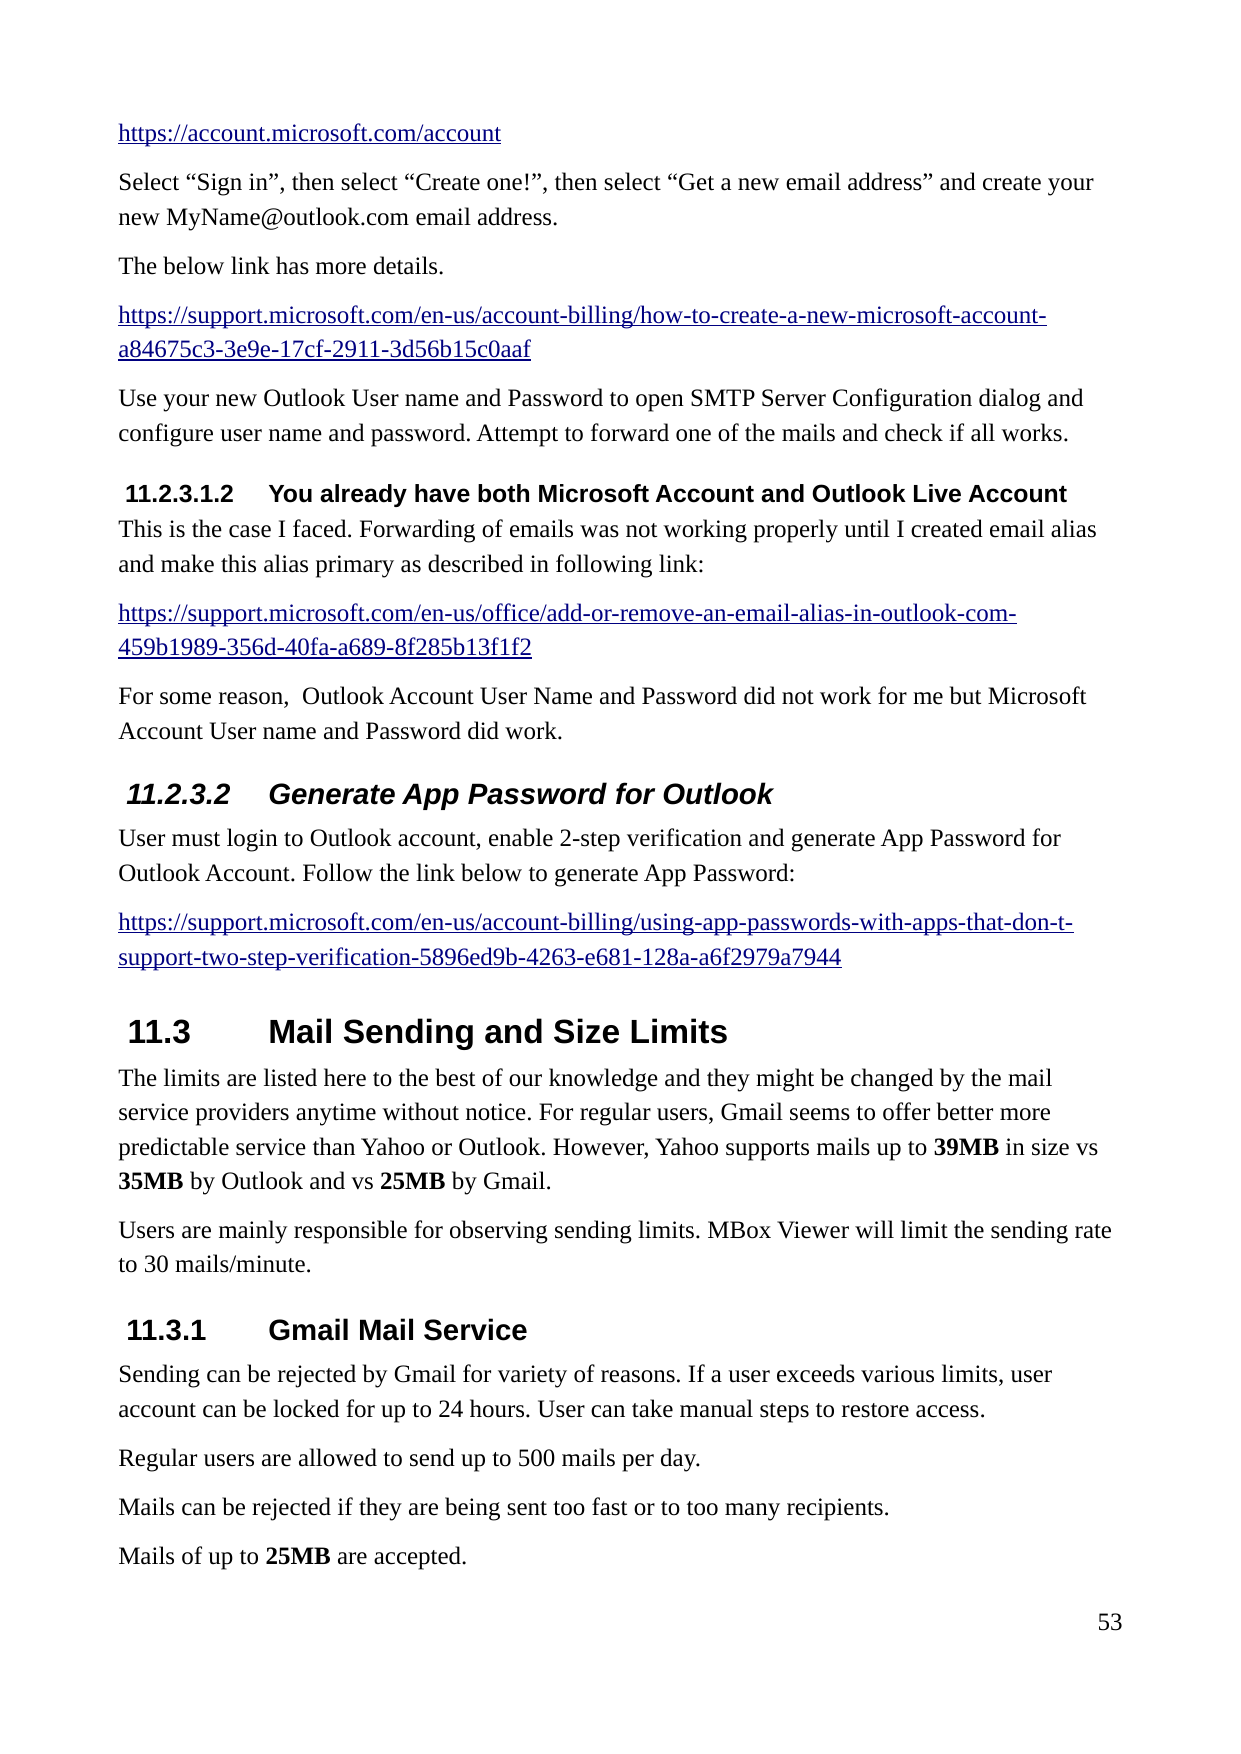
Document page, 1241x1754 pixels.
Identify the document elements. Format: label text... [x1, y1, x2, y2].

subtitle Generate App Password for Outlook [118, 777, 1122, 811]
text User must login to Outlook account, enable 2-step verification and generate App Password for Outlook Account. Follow the link below to generate App Password: [118, 823, 1122, 887]
text The limits are listed here to the best of our knowledge and they might be changed by the mail service providers anytime without notice. For regular users, Gmail seems to offer better more predictable service than Yahoo or Outlook. However, Yahoo supports mails up to 39MB in size vs 35MB by Outlook and vs 25MB by Gmail. [118, 1063, 1122, 1195]
text https://account.microsoft.com/account [118, 118, 1122, 147]
text Sending can be rejected by Gmail for variety of reasons. If a user exceeds various limits, user account can be locked for up to 24 hours. User can take manual steps to restore access. [118, 1359, 1122, 1423]
text https://support.microsoft.com/en-us/account-billing/how-to-create-a-new-microsoft-account-a84675c3-3e9e-17cf-2911-3d56b15c0aaf [118, 300, 1122, 363]
text Mails of up to 25MB are accepted. [118, 1541, 1122, 1570]
text Select “Sign in”, then select “Create one!”, then select “Get a new email address” and create your new MyName@outlook.com email address. [118, 167, 1122, 230]
text The below link has more details. [118, 251, 1122, 279]
text https://support.microsoft.com/en-us/office/add-or-remove-an-email-alias-in-outlook-com-459b1989-356d-40fa-a689-8f285b13f1f2 [118, 598, 1122, 661]
text https://support.microsoft.com/en-us/account-billing/using-app-passwords-with-apps-that-don-t-support-two-step-verification-5896ed9b-4263-e681-128a-a6f2979a7944 [118, 907, 1122, 970]
text Use your new Outlook User name and Password to open SMTP Server Configuration dialog and configure user name and password. Attempt to forward one of the mails and check if all works. [118, 383, 1122, 447]
subtitle You already have both Microsoft Account and Outlook Live Account [118, 479, 1122, 508]
text For some reason, Outlook Account User Name and Password did not work for me but Microsoft Account User name and Password did work. [118, 681, 1122, 744]
subtitle Mail Sending and Size Limits [118, 1011, 1122, 1050]
subtitle Gmail Mail Service [118, 1313, 1122, 1347]
text This is the case I faced. Forwarding of emails was not working properly until I created email alias and make this alias primary as described in following link: [118, 514, 1122, 577]
text Users are mainly responsible for observing sending limits. MBox Viewer will limit the sending rate to 30 mails/minute. [118, 1215, 1122, 1278]
text Regular users are allowed to send up to 500 mails per day. [118, 1443, 1122, 1472]
text Mails can be rejected if they are being sent too fast or to too many recipients. [118, 1492, 1122, 1521]
